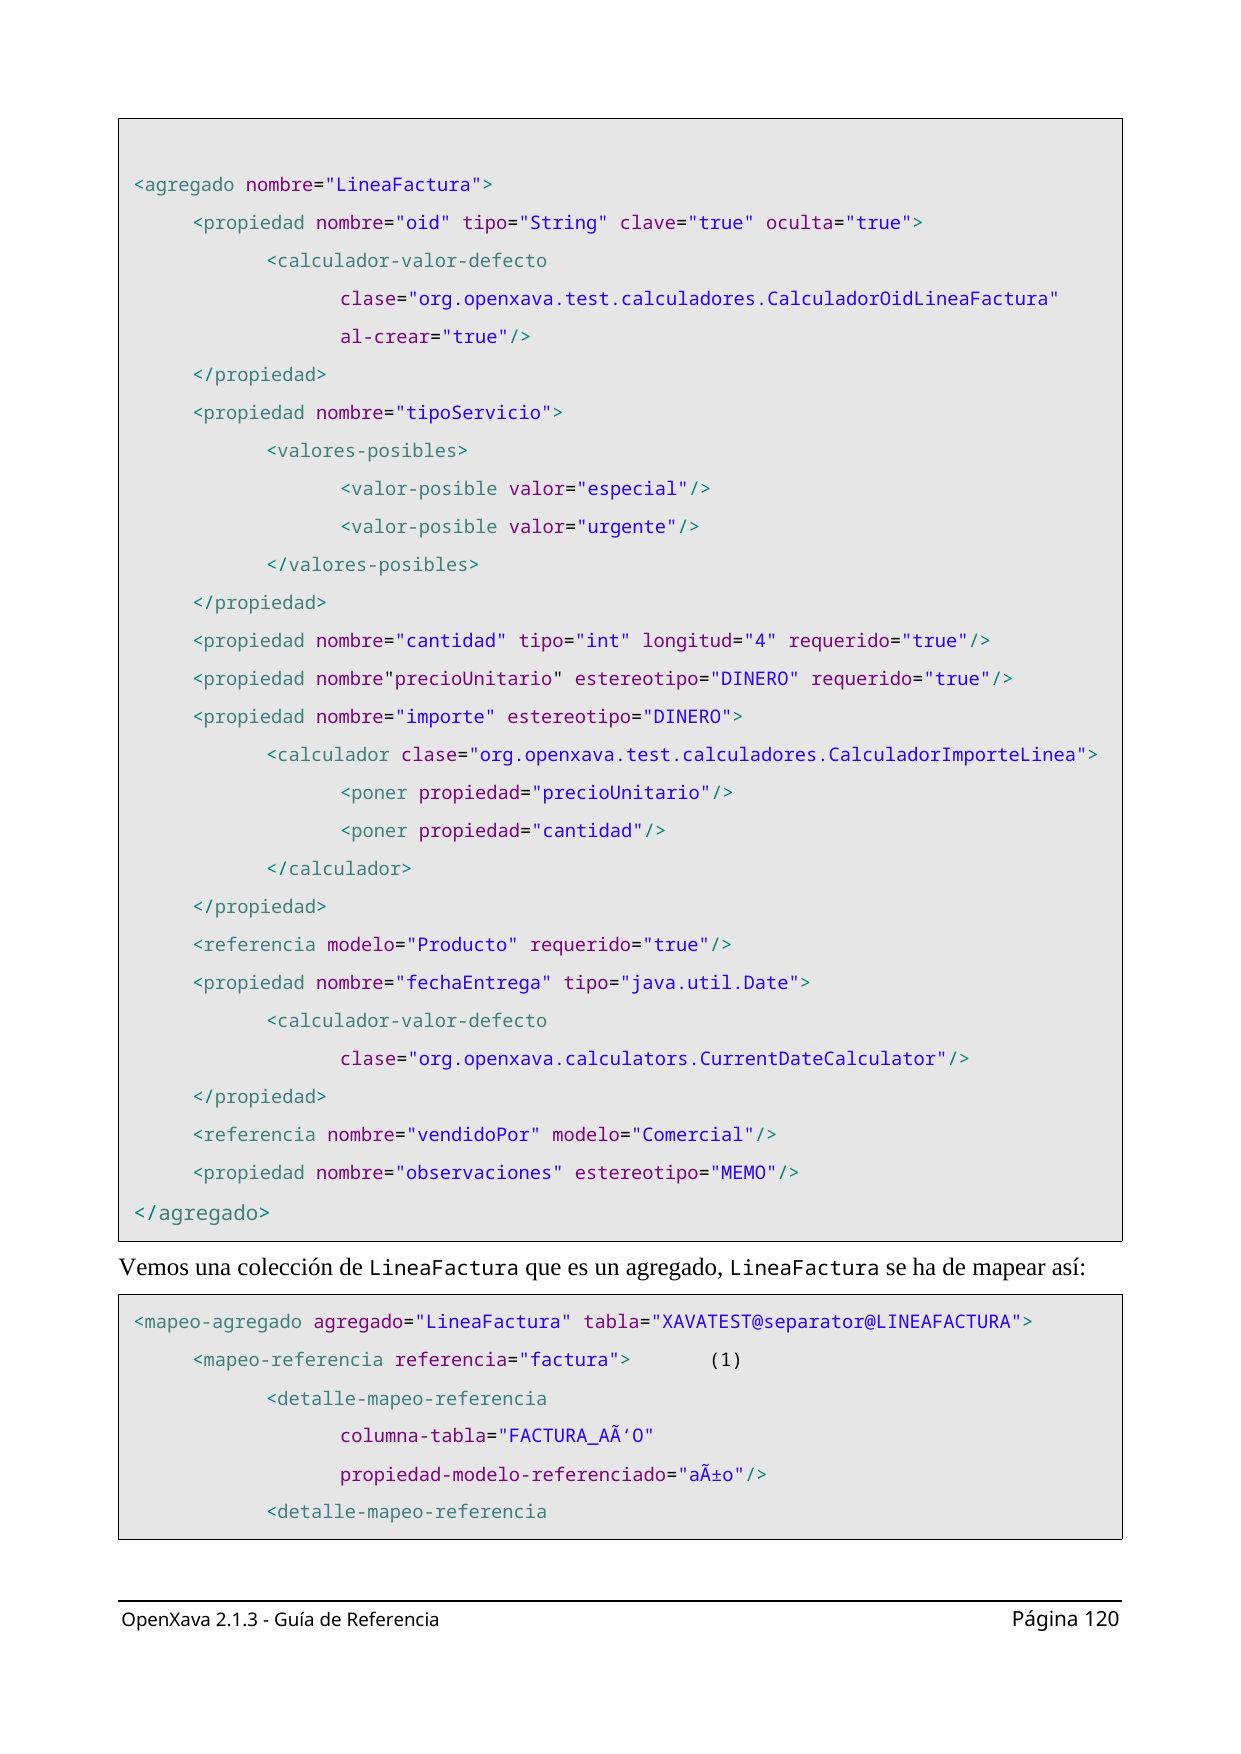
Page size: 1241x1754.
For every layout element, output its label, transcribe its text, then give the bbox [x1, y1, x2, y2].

text </agregado> [119, 1183, 1122, 1241]
text <propiedad nombre="fechaEntrega" tipo="java.util.Date"> [119, 954, 1122, 993]
text <mapeo-agregado agregado="LineaFactura" tabla="XAVATEST@separator@LINEAFACTURA"> [119, 1295, 1122, 1332]
text <referencia nombre="vendidoPor" modelo="Comercial"/> [119, 1107, 1122, 1145]
text </propiedad> [119, 574, 1122, 612]
text <referencia modelo="Producto" requerido="true"/> [119, 917, 1122, 954]
text <valor-posible valor="especial"/> [119, 460, 1122, 498]
text <propiedad nombre"precioUnitario" estereotipo="DINERO" requerido="true"/> [119, 650, 1122, 688]
text <propiedad nombre="tipoServicio"> [119, 384, 1122, 422]
text <propiedad nombre="importe" estereotipo="DINERO"> [119, 688, 1122, 726]
text <detalle-mapeo-referencia [119, 1484, 1122, 1539]
text <calculador-valor-defecto [119, 232, 1122, 270]
text <calculador-valor-defecto [119, 993, 1122, 1031]
text clase="org.openxava.calculators.CurrentDateCalculator"/> [119, 1031, 1122, 1069]
text </propiedad> [119, 1069, 1122, 1107]
text al-crear="true"/> [119, 308, 1122, 346]
text <agregado nombre="LineaFactura"> [119, 156, 1122, 194]
text <propiedad nombre="oid" tipo="String" clave="true" oculta="true"> [119, 194, 1122, 232]
text <calculador clase="org.openxava.test.calculadores.CalculadorImporteLinea"> [119, 726, 1122, 764]
text <poner propiedad="cantidad"/> [119, 802, 1122, 841]
text <mapeo-referencia referencia="factura"> (1) [119, 1332, 1122, 1370]
text <valor-posible valor="urgente"/> [119, 498, 1122, 536]
text propiedad-modelo-referenciado="aÃ±o"/> [119, 1446, 1122, 1484]
text <poner propiedad="precioUnitario"/> [119, 764, 1122, 802]
text <propiedad nombre="observaciones" estereotipo="MEMO"/> [119, 1145, 1122, 1183]
text </valores-posibles> [119, 536, 1122, 574]
text </propiedad> [119, 878, 1122, 917]
text </propiedad> [119, 346, 1122, 384]
text Vemos una colección de LineaFactura que es un agregado, LineaFactura se ha de mapear así: [118, 1253, 1122, 1281]
text <detalle-mapeo-referencia [119, 1370, 1122, 1408]
text <propiedad nombre="cantidad" tipo="int" longitud="4" requerido="true"/> [119, 612, 1122, 650]
text </calculador> [119, 841, 1122, 878]
text columna-tabla="FACTURA_AÃ‘O" [119, 1408, 1122, 1446]
text <valores-posibles> [119, 422, 1122, 460]
text clase="org.openxava.test.calculadores.CalculadorOidLineaFactura" [119, 270, 1122, 308]
